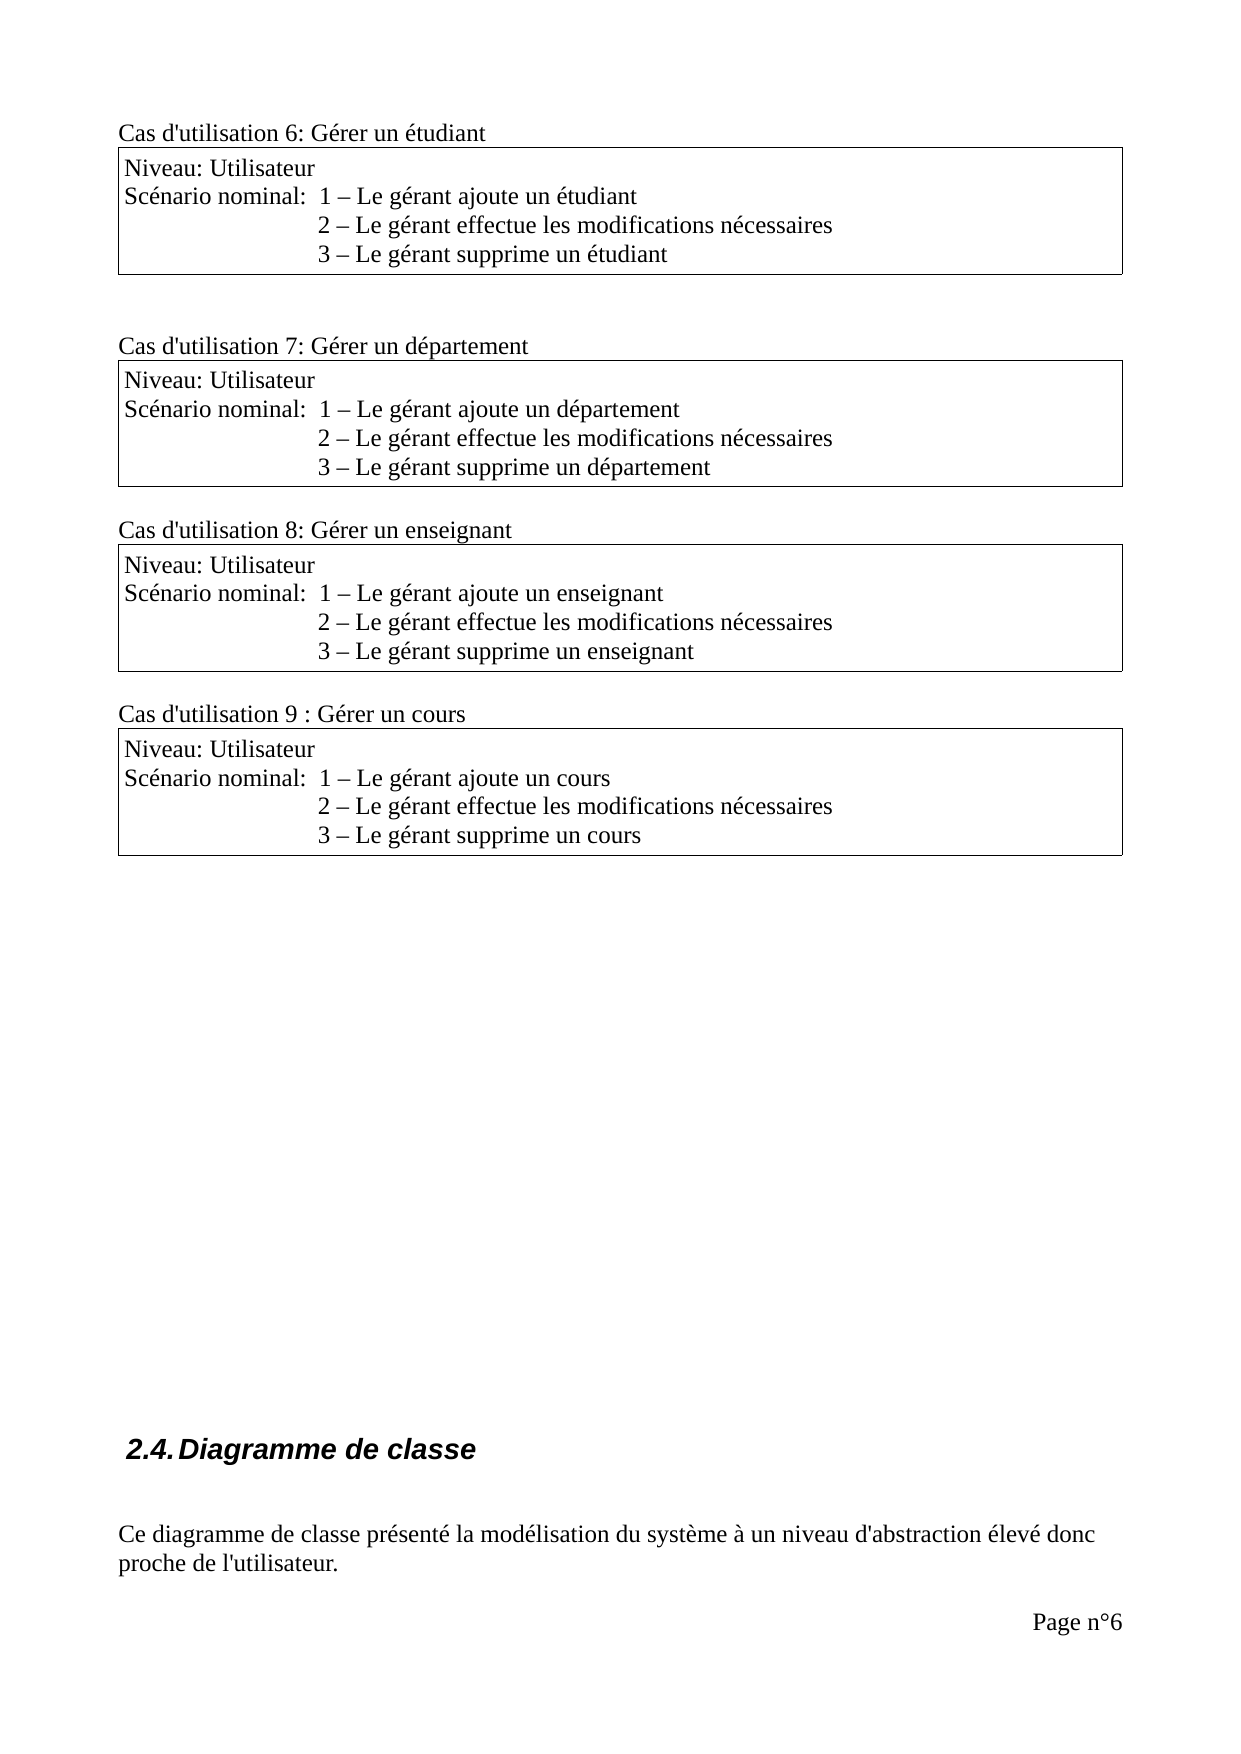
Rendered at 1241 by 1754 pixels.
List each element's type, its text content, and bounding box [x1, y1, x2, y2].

text Cas d'utilisation 8: Gérer un enseignant [118, 515, 1122, 544]
text Ce diagramme de classe présenté la modélisation du système à un niveau d'abstraction élevé donc proche de l'utilisateur. [118, 1519, 1122, 1577]
text Cas d'utilisation 6: Gérer un étudiant [118, 118, 1122, 147]
text Cas d'utilisation 9 : Gérer un cours [118, 699, 1122, 728]
table_header Niveau: Utilisateur Scénario nominal: 1 – Le gérant ajoute un cours 2 – Le gérant effectue les modifications nécessaires 3 – Le gérant supprime un cours [119, 729, 1122, 855]
table_header Niveau: Utilisateur Scénario nominal: 1 – Le gérant ajoute un étudiant 2 – Le gérant effectue les modifications nécessaires 3 – Le gérant supprime un étudiant [119, 148, 1122, 273]
text Cas d'utilisation 7: Gérer un département [118, 331, 1122, 360]
table_header Niveau: Utilisateur Scénario nominal: 1 – Le gérant ajoute un département 2 – Le gérant effectue les modifications nécessaires 3 – Le gérant supprime un département [119, 361, 1122, 486]
subtitle Diagramme de classe [118, 1432, 1122, 1466]
table_header Niveau: Utilisateur Scénario nominal: 1 – Le gérant ajoute un enseignant 2 – Le gérant effectue les modifications nécessaires 3 – Le gérant supprime un enseignant [119, 545, 1122, 671]
